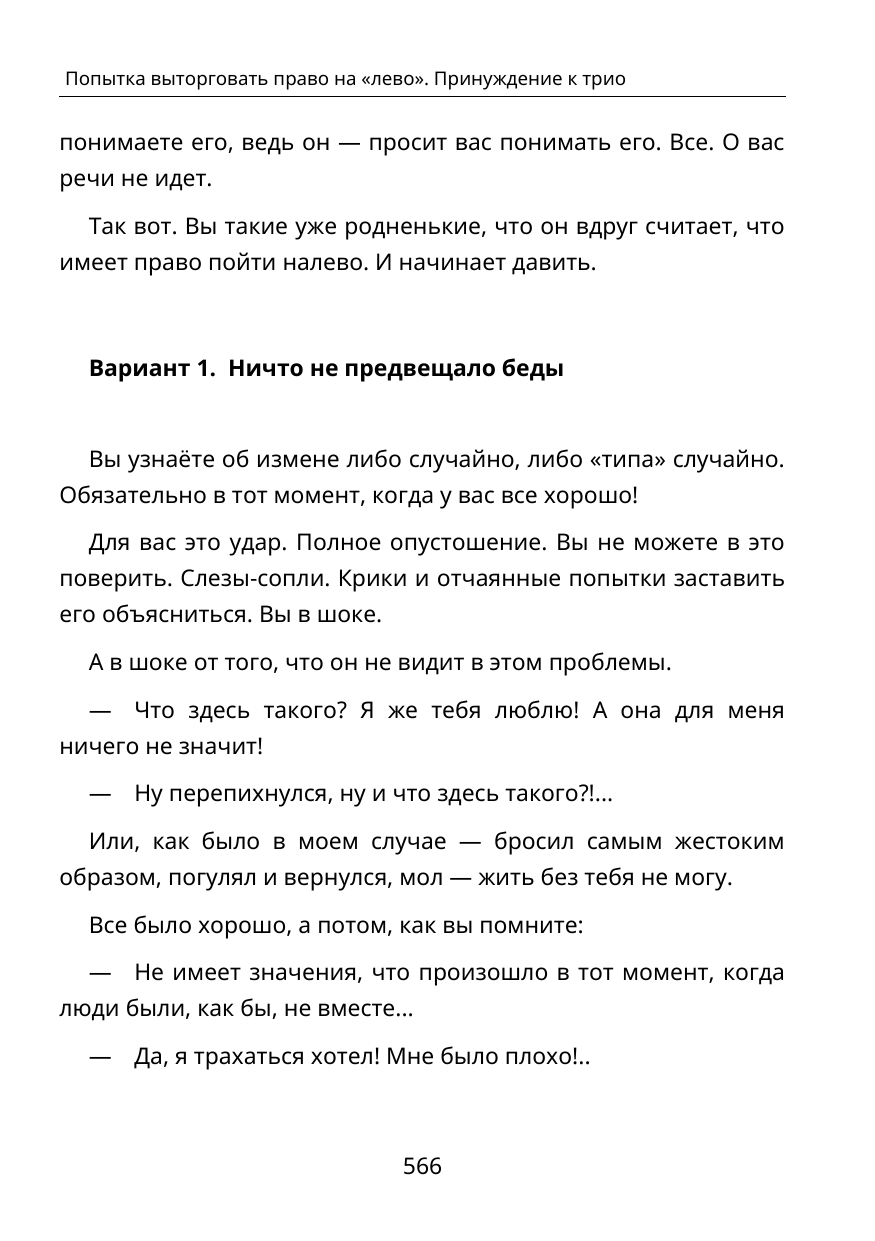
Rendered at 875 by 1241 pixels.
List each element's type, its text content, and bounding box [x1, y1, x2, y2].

subtitle Вариант 1. Ничто не предвещало беды [59, 352, 786, 384]
list Да, я трахаться хотел! Мне было плохо!.. [59, 1040, 786, 1071]
text Или, как было в моем случае — бросил самым жестоким образом, погулял и вернулся, мол — жить без тебя не могу. [59, 825, 786, 892]
text Все было хорошо, а потом, как вы помните: [59, 909, 786, 940]
list Ну перепихнулся, ну и что здесь такого?!... [59, 777, 786, 808]
text А в шоке от того, что он не видит в этом проблемы. [59, 646, 786, 677]
text Вы узнаёте об измене либо случайно, либо «типа» случайно. Обязательно в тот момент, когда у вас все хорошо! [59, 443, 786, 510]
list Не имеет значения, что произошло в тот момент, когда люди были, как бы, не вместе... [59, 956, 786, 1023]
text Для вас это удар. Полное опустошение. Вы не можете в это поверить. Слезы-сопли. Крики и отчаянные попытки заставить его объясниться. Вы в шоке. [59, 526, 786, 629]
text понимаете его, ведь он — просит вас понимать его. Все. О вас речи не идет. [59, 126, 786, 193]
list Что здесь такого? Я же тебя люблю! А она для меня ничего не значит! [59, 694, 786, 761]
text Так вот. Вы такие уже родненькие, что он вдруг считает, что имеет право пойти налево. И начинает давить. [59, 210, 786, 277]
